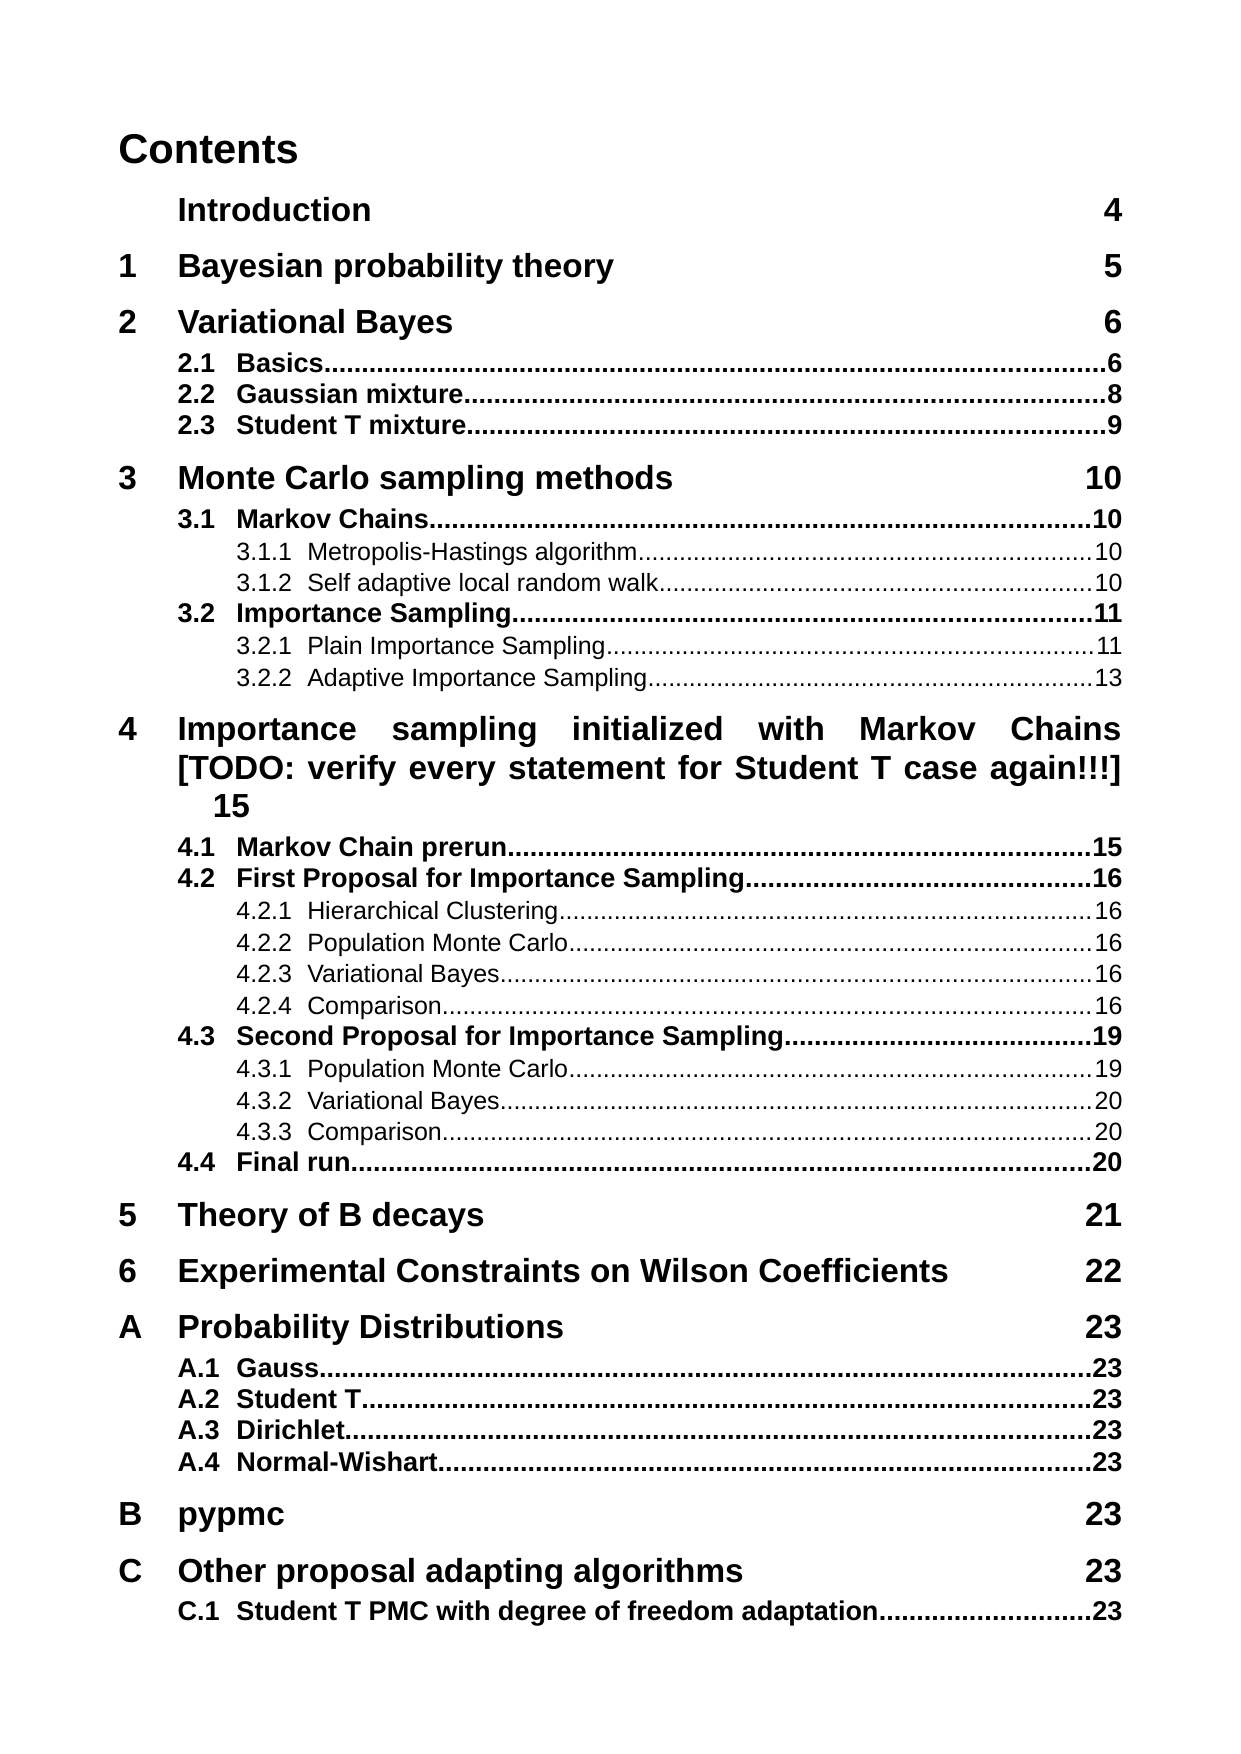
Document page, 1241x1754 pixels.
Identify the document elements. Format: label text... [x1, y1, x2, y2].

text 4.3.3 Comparison 20 [136, 1117, 1122, 1146]
text Contents [118, 124, 1122, 172]
text C.1 Student T PMC with degree of freedom adaptation 23 [118, 1595, 1122, 1626]
text 4.3 Second Proposal for Importance Sampling 19 [118, 1020, 1122, 1051]
text A.2 Student T 23 [118, 1383, 1122, 1414]
text 4.2.4 Comparison 16 [136, 991, 1122, 1020]
text 3.1 Markov Chains 10 [118, 503, 1122, 534]
text 4.2.2 Population Monte Carlo 16 [136, 928, 1122, 957]
text 4.4 Final run 20 [118, 1146, 1122, 1177]
text C Other proposal adapting algorithms 23 [118, 1551, 1122, 1589]
text 5 Theory of B decays 21 [118, 1195, 1122, 1233]
text 4.2 First Proposal for Importance Sampling 16 [118, 862, 1122, 893]
text 2.1 Basics 6 [118, 347, 1122, 378]
text 3.2.2 Adaptive Importance Sampling 13 [136, 663, 1122, 692]
text 3.1.2 Self adaptive local random walk 10 [136, 568, 1122, 597]
text 2 Variational Bayes 6 [118, 302, 1122, 341]
text A.4 Normal-Wishart 23 [118, 1446, 1122, 1477]
text 3.2.1 Plain Importance Sampling 11 [136, 631, 1122, 660]
text 3.2 Importance Sampling 11 [118, 597, 1122, 628]
text B pypmc 23 [118, 1494, 1122, 1533]
text A Probability Distributions 23 [118, 1307, 1122, 1346]
text 6 Experimental Constraints on Wilson Coefficients 22 [118, 1251, 1122, 1290]
text 1 Bayesian probability theory 5 [118, 246, 1122, 285]
text 4.2.3 Variational Bayes 16 [136, 959, 1122, 988]
text 4.3.1 Population Monte Carlo 19 [136, 1054, 1122, 1083]
text 3.1.1 Metropolis-Hastings algorithm 10 [136, 537, 1122, 566]
text 3 Monte Carlo sampling methods 10 [118, 458, 1122, 497]
text Introduction 4 [118, 190, 1122, 228]
text A.1 Gauss 23 [118, 1352, 1122, 1383]
text 4 Importance sampling initialized with Markov Chains [TODO: verify every statement for Student T case again!!!] 15 [118, 709, 1122, 825]
text 4.1 Markov Chain prerun 15 [118, 831, 1122, 862]
text 2.2 Gaussian mixture 8 [118, 378, 1122, 409]
text 4.3.2 Variational Bayes 20 [136, 1086, 1122, 1114]
text A.3 Dirichlet 23 [118, 1414, 1122, 1446]
text 2.3 Student T mixture 9 [118, 409, 1122, 441]
text 4.2.1 Hierarchical Clustering 16 [136, 896, 1122, 925]
